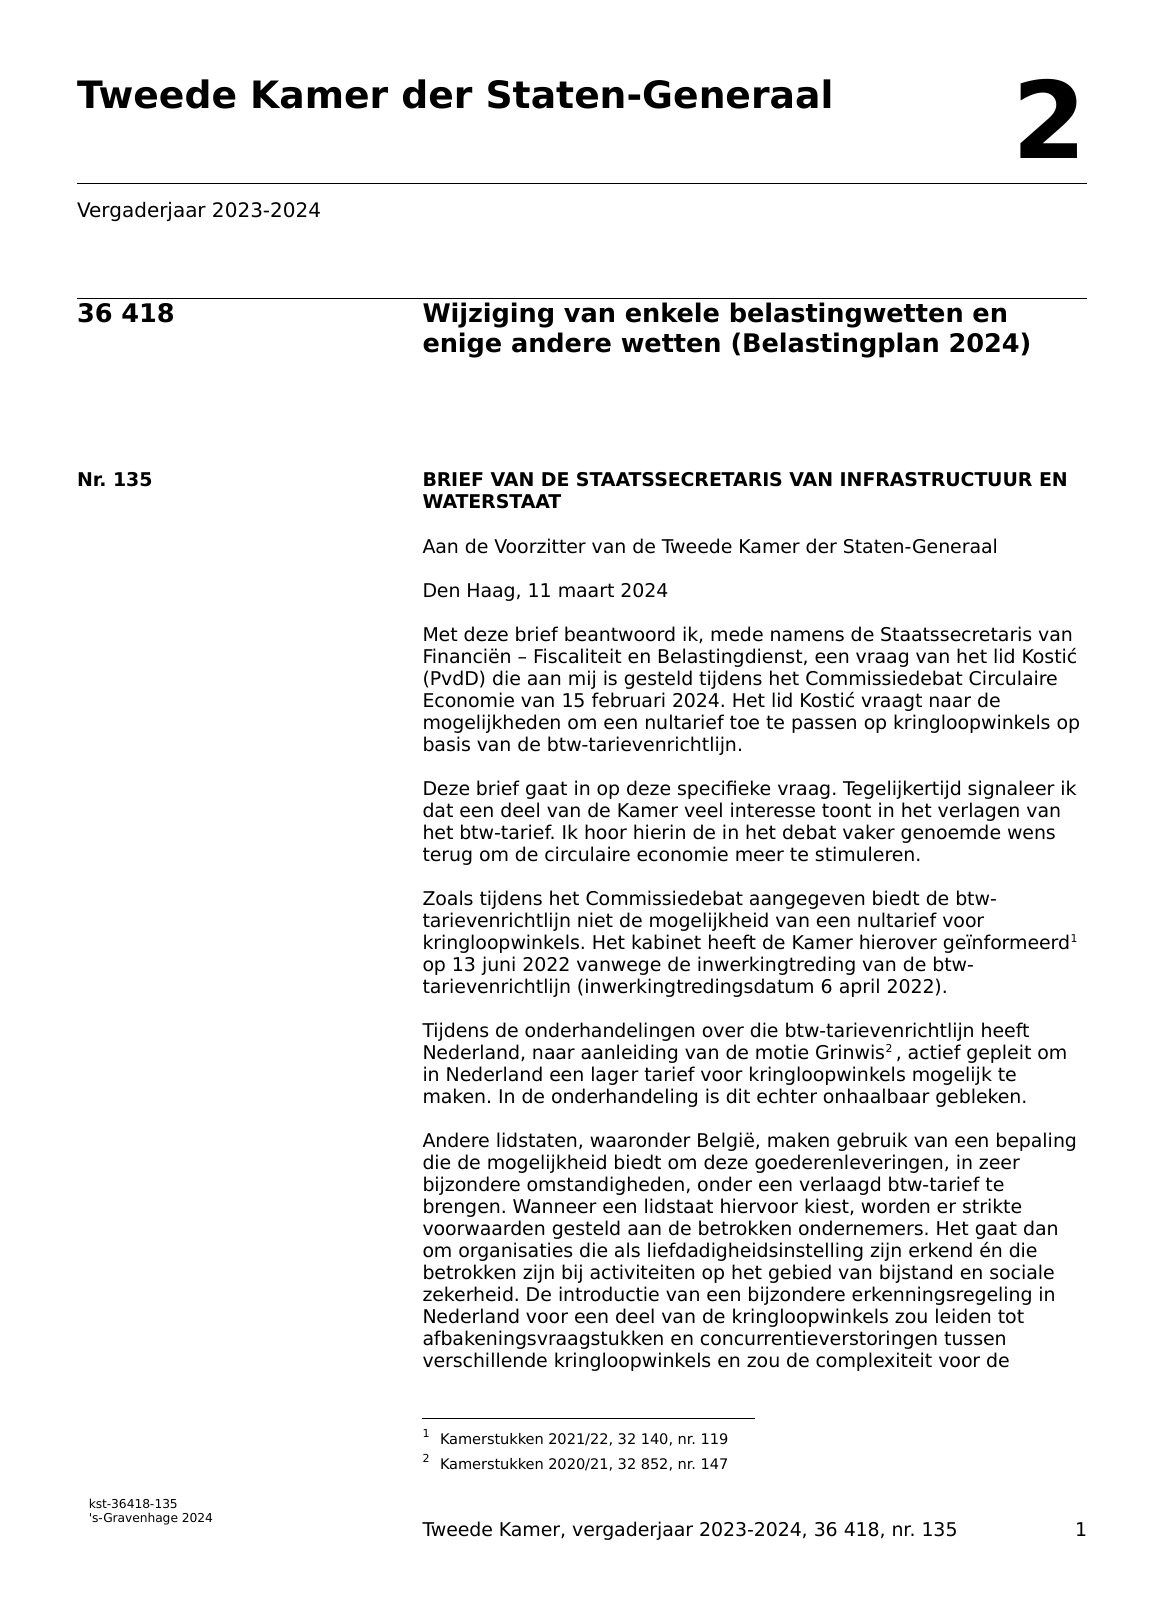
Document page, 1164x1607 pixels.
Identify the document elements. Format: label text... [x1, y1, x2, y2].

table_cell Vergaderjaar 2023-2024 [77, 184, 1087, 298]
text Tijdens de onderhandelingen over die btw-tarievenrichtlijn heeft Nederland, naar aanleiding van de motie Grinwis, actief gepleit om in Nederland een lager tarief voor kringloopwinkels mogelijk te maken. In de onderhandeling is dit echter onhaalbaar gebleken. [422, 1020, 1087, 1108]
text Andere lidstaten, waaronder België, maken gebruik van een bepaling die de mogelijkheid biedt om deze goederenleveringen, in zeer bijzondere omstandigheden, onder een verlaagd btw-tarief te brengen. Wanneer een lidstaat hiervoor kiest, worden er strikte voorwaarden gesteld aan de betrokken ondernemers. Het gaat dan om organisaties die als liefdadigheidsinstelling zijn erkend én die betrokken zijn bij activiteiten op het gebied van bijstand en sociale zekerheid. De introductie van een bijzondere erkenningsregeling in Nederland voor een deel van de kringloopwinkels zou leiden tot afbakeningsvraagstukken en concurrentieverstoringen tussen verschillende kringloopwinkels en zou de complexiteit voor de [422, 1130, 1087, 1372]
text Deze brief gaat in op deze specifieke vraag. Tegelijkertijd signaleer ik dat een deel van de Kamer veel interesse toont in het verlagen van het btw-tarief. Ik hoor hierin de in het debat vaker genoemde wens terug om de circulaire economie meer te stimuleren. [422, 778, 1087, 866]
table_header Tweede Kamer der Staten-Generaal [77, 59, 886, 183]
text 's-Gravenhage 2024 [88, 1511, 323, 1525]
text Met deze brief beantwoord ik, mede namens de Staatssecretaris van Financiën – Fiscaliteit en Belastingdienst, een vraag van het lid Kostić (PvdD) die aan mij is gesteld tijdens het Commissiedebat Circulaire Economie van 15 februari 2024. Het lid Kostić vraagt naar de mogelijkheden om een nultarief toe te passen op kringloopwinkels op basis van de btw-tarievenrichtlijn. [422, 624, 1087, 756]
text Kamerstukken 2021/22, 32 140, nr. 119 [422, 1427, 1087, 1449]
text Zoals tijdens het Commissiedebat aangegeven biedt de btw-tarievenrichtlijn niet de mogelijkheid van een nultarief voor kringloopwinkels. Het kabinet heeft de Kamer hierover geïnformeerd op 13 juni 2022 vanwege de inwerkingtreding van de btw-tarievenrichtlijn (inwerkingtredingsdatum 6 april 2022). [422, 888, 1087, 998]
text Den Haag, 11 maart 2024 [422, 580, 1087, 602]
subtitle Nr. 135 BRIEF VAN DE STAATSSECRETARIS VAN INFRASTRUCTUUR EN WATERSTAAT [77, 469, 1087, 513]
text Kamerstukken 2020/21, 32 852, nr. 147 [422, 1452, 1087, 1474]
text kst-36418-135 [88, 1497, 323, 1511]
subtitle 36 418 Wijziging van enkele belastingwetten en enige andere wetten (Belastingplan 2024) [77, 299, 1087, 358]
table_header 2 [886, 59, 1087, 183]
text Aan de Voorzitter van de Tweede Kamer der Staten-Generaal [422, 536, 1087, 557]
